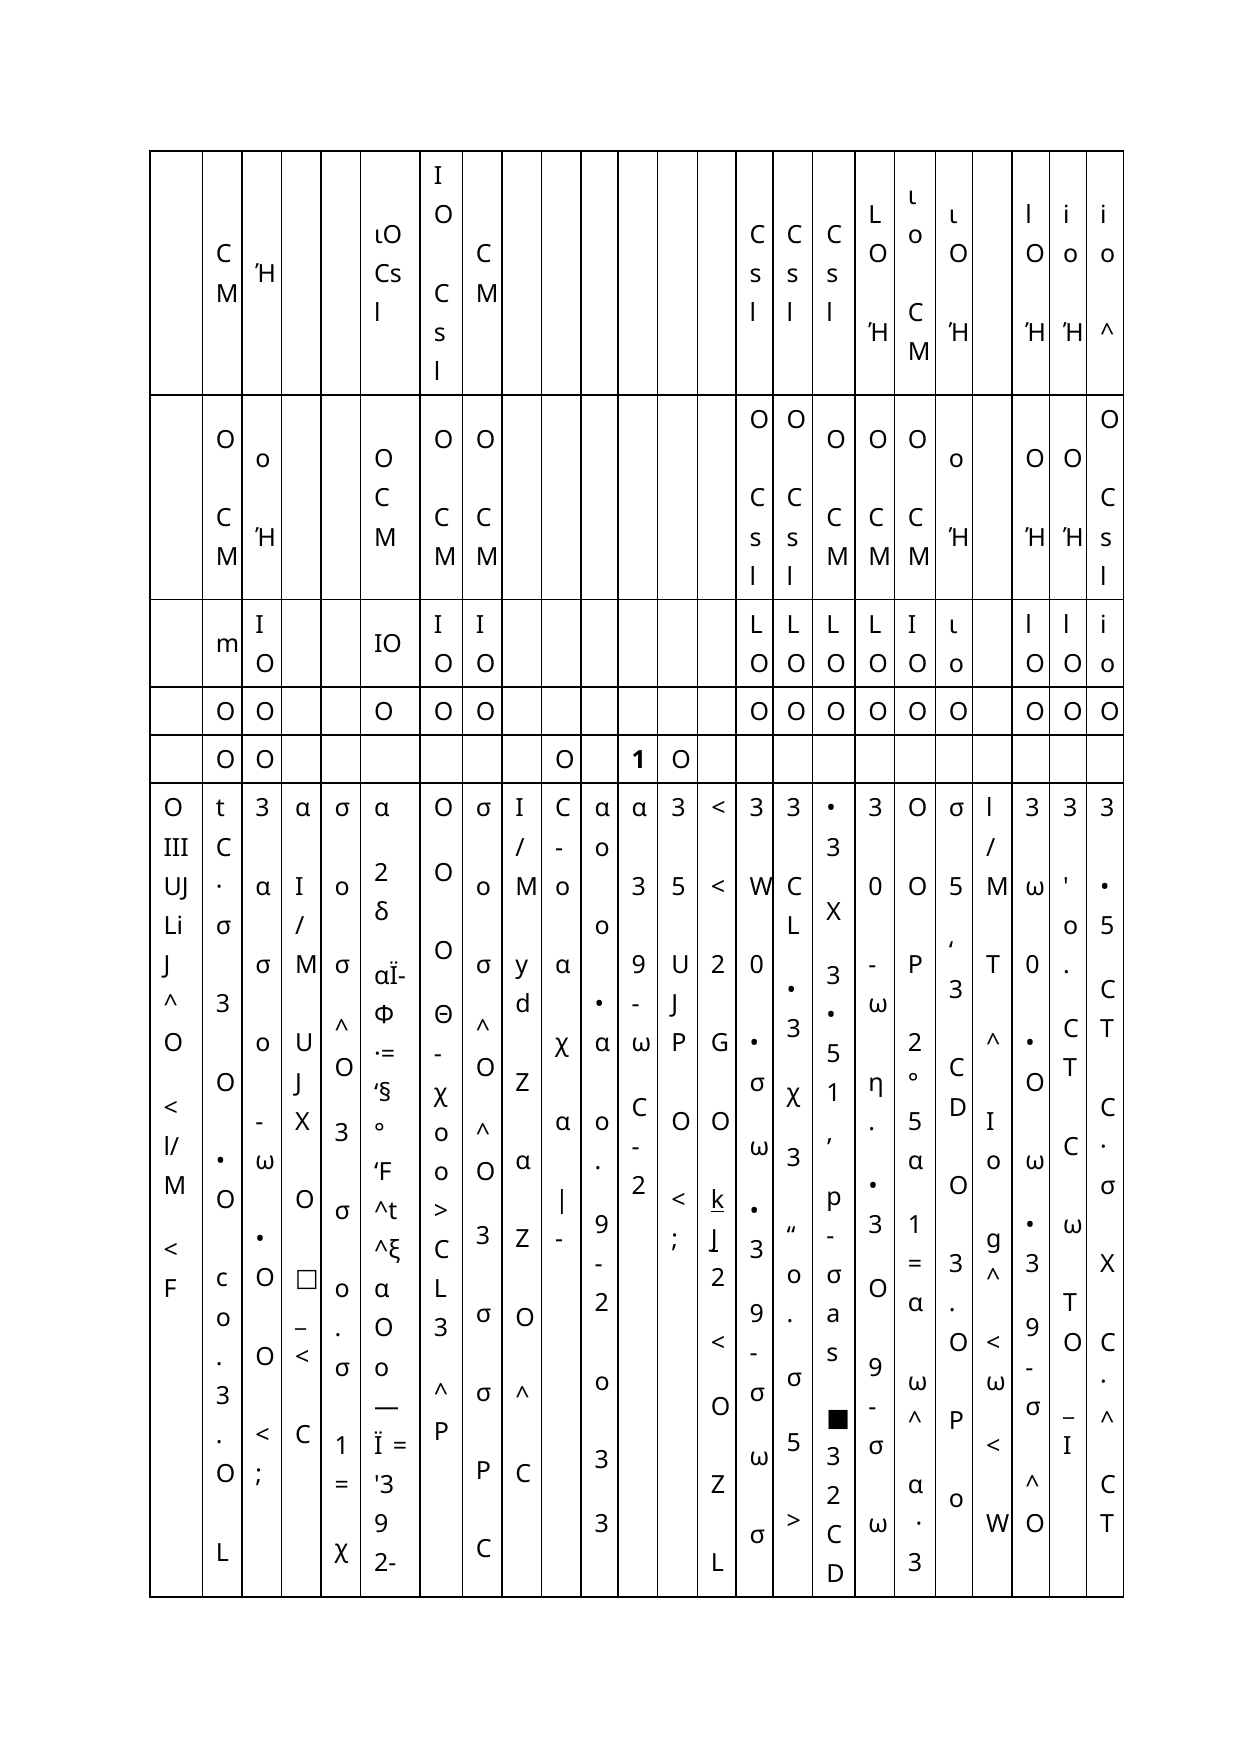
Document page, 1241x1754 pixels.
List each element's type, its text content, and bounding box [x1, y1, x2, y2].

table_cell CM [203, 152, 241, 394]
table_cell t C· σ 3 Ο •Ο co. 3. Ο L [203, 784, 241, 1596]
table_cell [658, 396, 697, 599]
table_cell [421, 736, 462, 782]
table_cell [698, 396, 735, 599]
table_cell [582, 688, 617, 734]
table_cell Ι/Μ yd Ζ α Ζ Ο ^ C [503, 784, 541, 1596]
table_cell O Csl [737, 396, 772, 599]
table_cell 3 0 -ω η. •3 O 9- σ ω [856, 784, 894, 1596]
table_cell [542, 688, 580, 734]
table_cell 3 5 UJ P O <; [658, 784, 697, 1596]
table_cell O [813, 688, 854, 734]
table_cell [973, 736, 1011, 782]
table_cell [503, 688, 541, 734]
table_cell O [203, 736, 241, 782]
table_cell ΙΟ [895, 600, 935, 686]
table_cell lO Ή [1013, 152, 1049, 394]
table_cell O CM [203, 396, 241, 599]
table_cell O Ή [1013, 396, 1049, 599]
table_cell •3 X 3 •5 1, p-σ as ■3 2 CD [813, 784, 854, 1596]
table_cell LO [774, 600, 812, 686]
table_cell [619, 396, 657, 599]
table_cell O [774, 688, 812, 734]
table_cell Ο CM [421, 396, 462, 599]
table_cell Ο [243, 688, 281, 734]
table_cell io Ή [1050, 152, 1086, 394]
table_cell α Ι/Μ UJ Χ Ο □_ < C [282, 784, 320, 1596]
table_cell [282, 152, 320, 394]
table_cell O [856, 688, 894, 734]
table_cell LO [813, 600, 854, 686]
table_cell [582, 396, 617, 599]
table_cell [813, 736, 854, 782]
table_cell ιΟ Ή [936, 152, 972, 394]
table_cell [282, 688, 320, 734]
table_cell [151, 396, 202, 599]
table_cell [658, 688, 697, 734]
table_cell [973, 600, 1011, 686]
table_cell αο ο •α ο. 9-2 ο 3 3 [582, 784, 617, 1596]
table_cell O [1013, 688, 1049, 734]
table_cell LO [856, 600, 894, 686]
table_cell lO [1013, 600, 1049, 686]
table_cell σ 5 ‘3 CD Ο 3. Ο Ρ ο [936, 784, 972, 1596]
table_cell [542, 152, 580, 394]
table_cell ο Ή [936, 396, 972, 599]
table_cell 3 W 0 •σ ω •3 9- σ ω σ [737, 784, 772, 1596]
table_cell O Ή [1050, 396, 1086, 599]
table_cell [503, 152, 541, 394]
table_cell [936, 736, 972, 782]
table_cell [503, 396, 541, 599]
table_cell l/M T ^ Ιο g^ <ω < W [973, 784, 1011, 1596]
table_cell [322, 600, 360, 686]
table_cell [463, 736, 501, 782]
table_cell [582, 736, 617, 782]
table_cell Ή [243, 152, 281, 394]
table_cell [503, 600, 541, 686]
table_cell lO [1050, 600, 1086, 686]
table_cell [1087, 736, 1123, 782]
table_cell [322, 688, 360, 734]
table_cell [1050, 736, 1086, 782]
table_cell σ ο σ ^O ^O 3 σ σ Ρ C [463, 784, 501, 1596]
table_cell 1 [619, 736, 657, 782]
table_cell [151, 152, 202, 394]
table_cell [503, 736, 541, 782]
table_cell Ο [895, 688, 935, 734]
table_cell [737, 736, 772, 782]
table_cell [973, 688, 1011, 734]
table_cell [698, 600, 735, 686]
table_cell ιο CM [895, 152, 935, 394]
table_cell io ^ [1087, 152, 1123, 394]
table_cell 3 CL •3 χ 3 “ο. σ 5 > [774, 784, 812, 1596]
table_cell Ο [463, 688, 501, 734]
table_cell Ο [243, 736, 281, 782]
table_cell ΙΟ [243, 600, 281, 686]
table_cell Ο [421, 688, 462, 734]
table_cell io [1087, 600, 1123, 686]
table_cell [361, 736, 419, 782]
table_cell O [737, 688, 772, 734]
table_cell [282, 396, 320, 599]
table_cell [698, 688, 735, 734]
table_cell O [658, 736, 697, 782]
table_cell [619, 152, 657, 394]
table_cell O [203, 688, 241, 734]
table_cell [619, 688, 657, 734]
table_cell [542, 396, 580, 599]
table_cell α 2 δ αΪ- Φ ·= ‘§ ° ‘F ^t^ξα Ο ο — Ϊ = '3 9 2- [361, 784, 419, 1596]
table_cell O III UJ LiJ ^ O < l/M < F [151, 784, 202, 1596]
table_cell 3 'ο. CT C ω TO _I [1050, 784, 1086, 1596]
table_cell 3 α σ ο -ω •Ο Ο <; [243, 784, 281, 1596]
table_cell ιο [936, 600, 972, 686]
table_cell ΙΟ [361, 600, 419, 686]
table_cell α 3 9- ω C- 2 [619, 784, 657, 1596]
table_cell Ο Ο Ο Θ-χο ο> CL 3 ^Ρ [421, 784, 462, 1596]
table_cell C- ο α χ α |- [542, 784, 580, 1596]
table_cell Ο Ο Ρ 2° 5 α 1= α ω^ α ·3 [895, 784, 935, 1596]
table_cell ιΟ Csl [361, 152, 419, 394]
table_cell O [1087, 688, 1123, 734]
table_cell Ο CM [463, 396, 501, 599]
table_cell < < 2 G O kJ 2 < O Z L [698, 784, 735, 1596]
table_cell [698, 736, 735, 782]
table_cell Ο CM [361, 396, 419, 599]
table_cell LO Ή [856, 152, 894, 394]
table_cell 3 •5 CT C· σ X C· ^ CT [1087, 784, 1123, 1596]
table_cell [856, 736, 894, 782]
table_cell [895, 736, 935, 782]
table_cell [151, 736, 202, 782]
table_cell [774, 736, 812, 782]
table_cell ΙΟ [463, 600, 501, 686]
table_cell ο Ή [243, 396, 281, 599]
table_cell [151, 600, 202, 686]
table_cell [582, 600, 617, 686]
table_cell m [203, 600, 241, 686]
table_cell σ ο σ ^O 3 σ ο. σ 1= χ [322, 784, 360, 1596]
table_cell [322, 736, 360, 782]
table_cell Ο [542, 736, 580, 782]
table_cell [619, 600, 657, 686]
table_cell [698, 152, 735, 394]
table_cell LO [737, 600, 772, 686]
table_cell Ο [936, 688, 972, 734]
table_cell [582, 152, 617, 394]
table_cell O [1050, 688, 1086, 734]
table_cell [282, 600, 320, 686]
table_cell [658, 152, 697, 394]
table_cell Csl [737, 152, 772, 394]
table_cell Csl [774, 152, 812, 394]
table_cell O CM [856, 396, 894, 599]
table_cell [973, 396, 1011, 599]
table_cell [542, 600, 580, 686]
table_cell [151, 688, 202, 734]
table_cell 3 ω 0 •Ο ω •3 9- σ ^O [1013, 784, 1049, 1596]
table_cell Ο [361, 688, 419, 734]
table_cell [1013, 736, 1049, 782]
table_cell Ο CM [895, 396, 935, 599]
table_cell [322, 396, 360, 599]
table_cell [322, 152, 360, 394]
table_cell O Csl [1087, 396, 1123, 599]
table_cell [658, 600, 697, 686]
table_cell ΙΟ Csl [421, 152, 462, 394]
table_cell ΙΟ [421, 600, 462, 686]
table_cell [282, 736, 320, 782]
table_cell [973, 152, 1011, 394]
table_cell CM [463, 152, 501, 394]
table_cell O CM [813, 396, 854, 599]
table_cell O Csl [774, 396, 812, 599]
table_cell Csl [813, 152, 854, 394]
